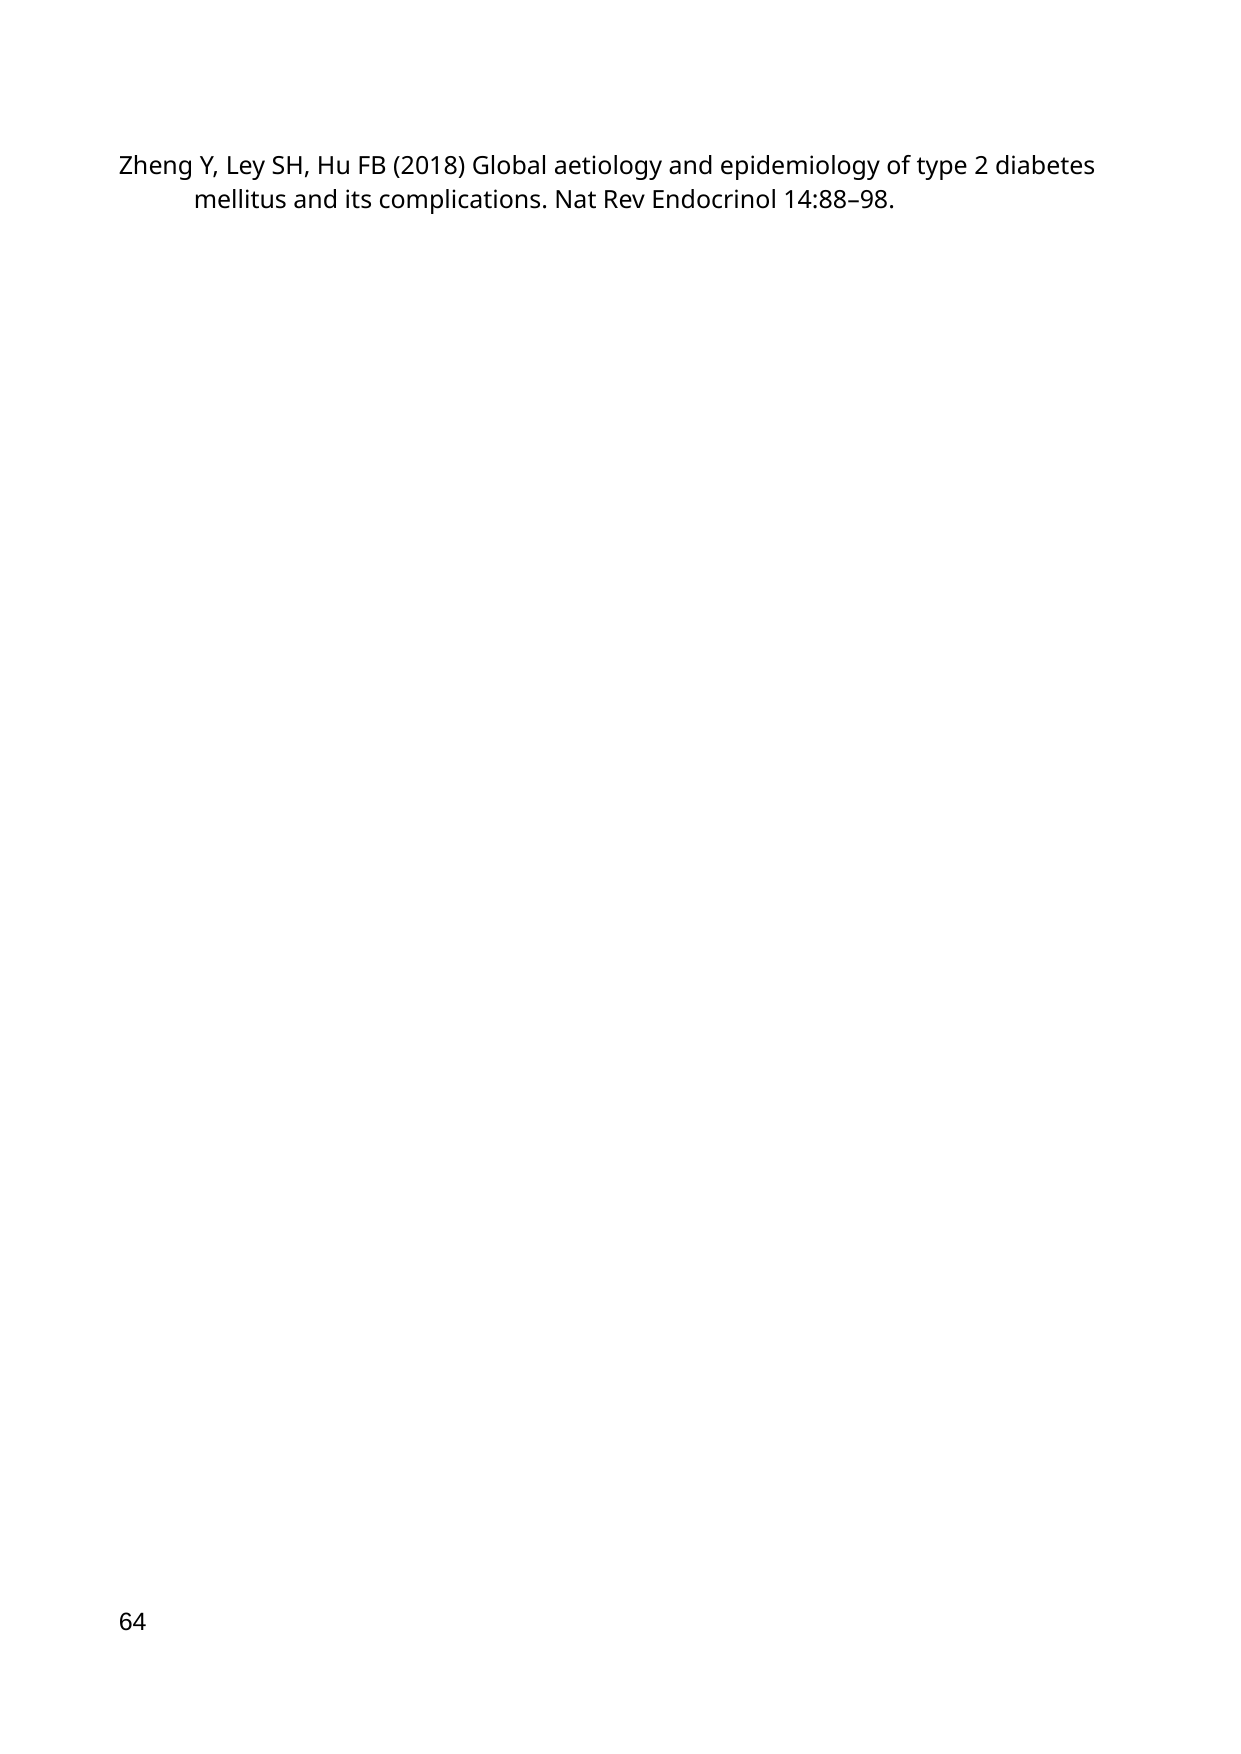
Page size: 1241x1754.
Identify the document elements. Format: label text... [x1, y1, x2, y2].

text Zheng Y, Ley SH, Hu FB (2018) Global aetiology and epidemiology of type 2 diabetes mellitus and its complications. Nat Rev Endocrinol 14:88–98. [118, 148, 1122, 216]
